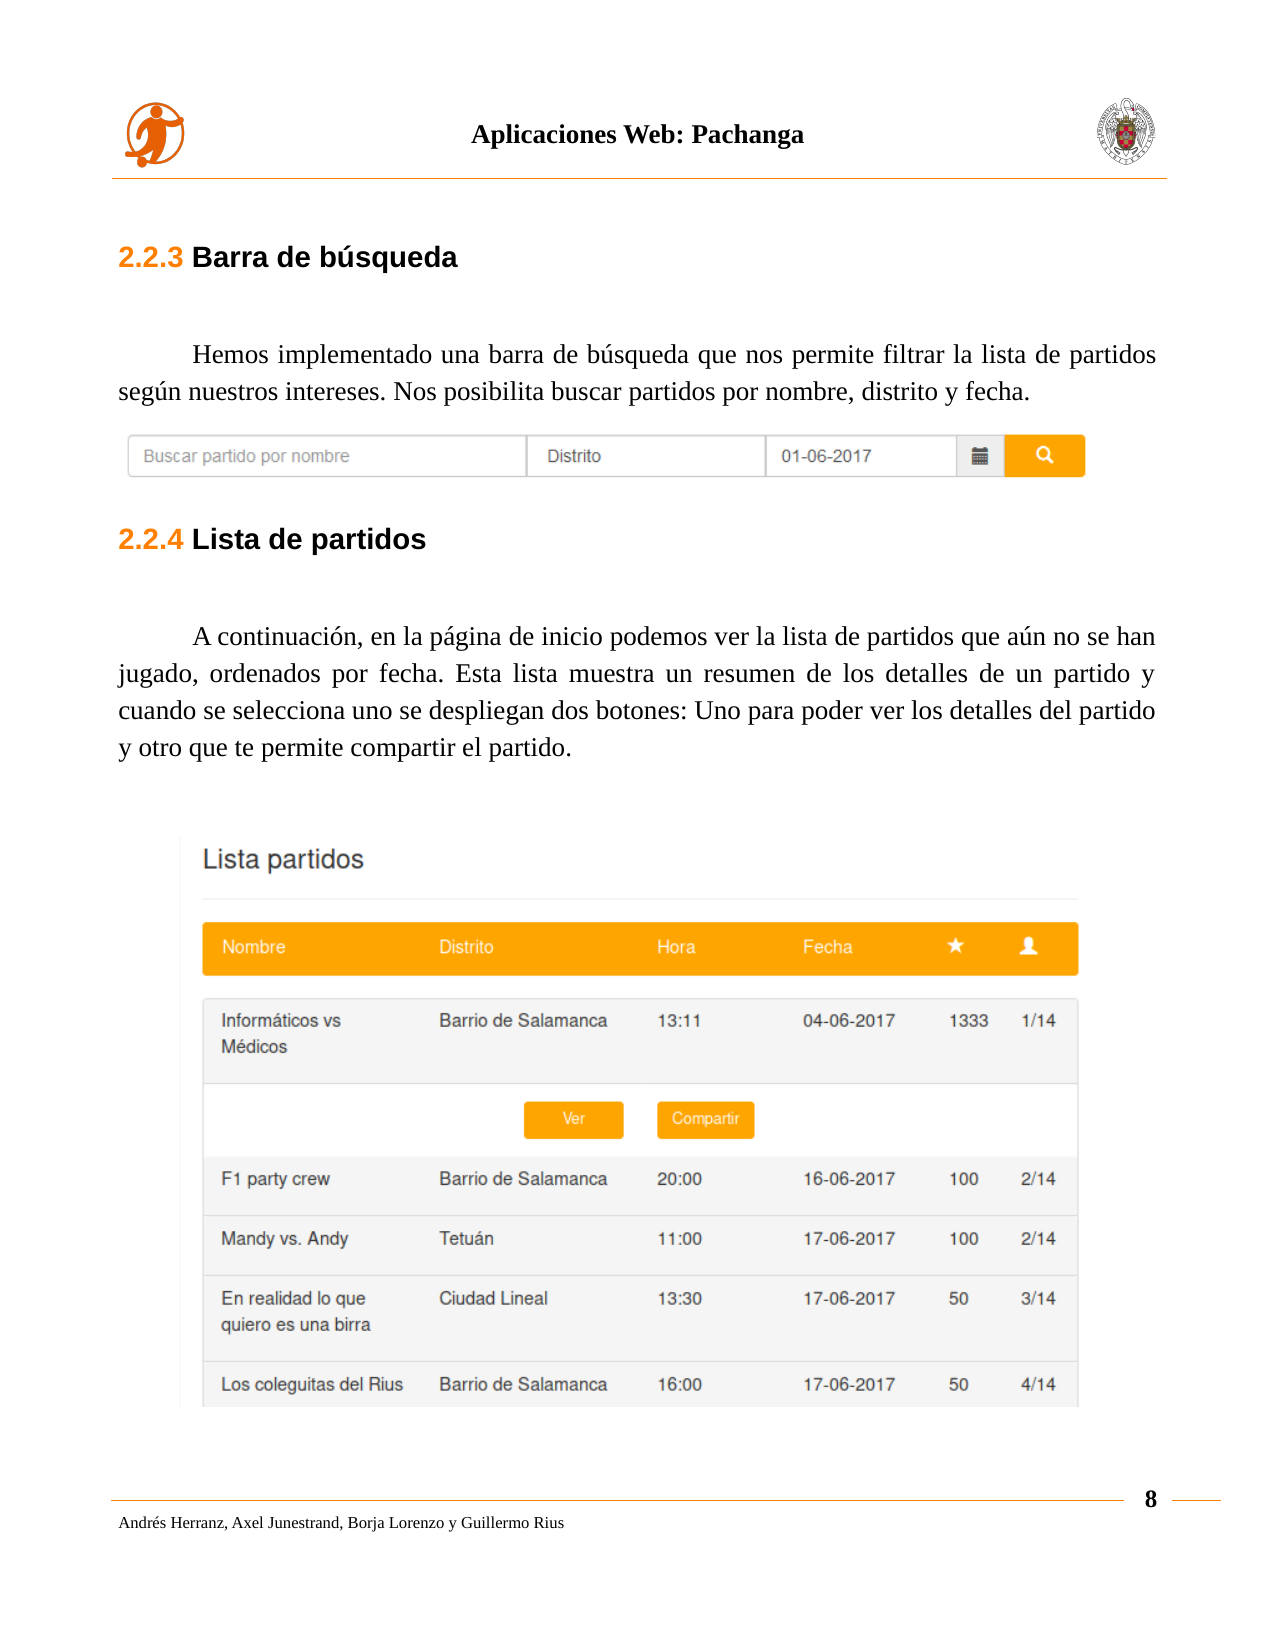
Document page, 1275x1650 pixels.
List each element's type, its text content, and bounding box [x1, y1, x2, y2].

picture [1095, 96, 1157, 167]
text Hemos implementado una barra de búsqueda que nos permite filtrar la lista de partidos según nuestros intereses. Nos posibilita buscar partidos por nombre, distrito y fecha. [118, 338, 1157, 406]
subtitle 2.2.3 Barra de búsqueda [118, 239, 1157, 273]
text A continuación, en la página de inicio podemos ver la lista de partidos que aún no se han jugado, ordenados por fecha. Esta lista muestra un resumen de los detalles de un partido y cuando se selecciona uno se despliegan dos botones: Uno para poder ver los detalles del partido y otro que te permite compartir el partido. [118, 620, 1157, 763]
subtitle 2.2.4 Lista de partidos [118, 522, 1157, 555]
picture [118, 94, 188, 178]
picture [179, 835, 1100, 1407]
picture [118, 426, 1094, 486]
